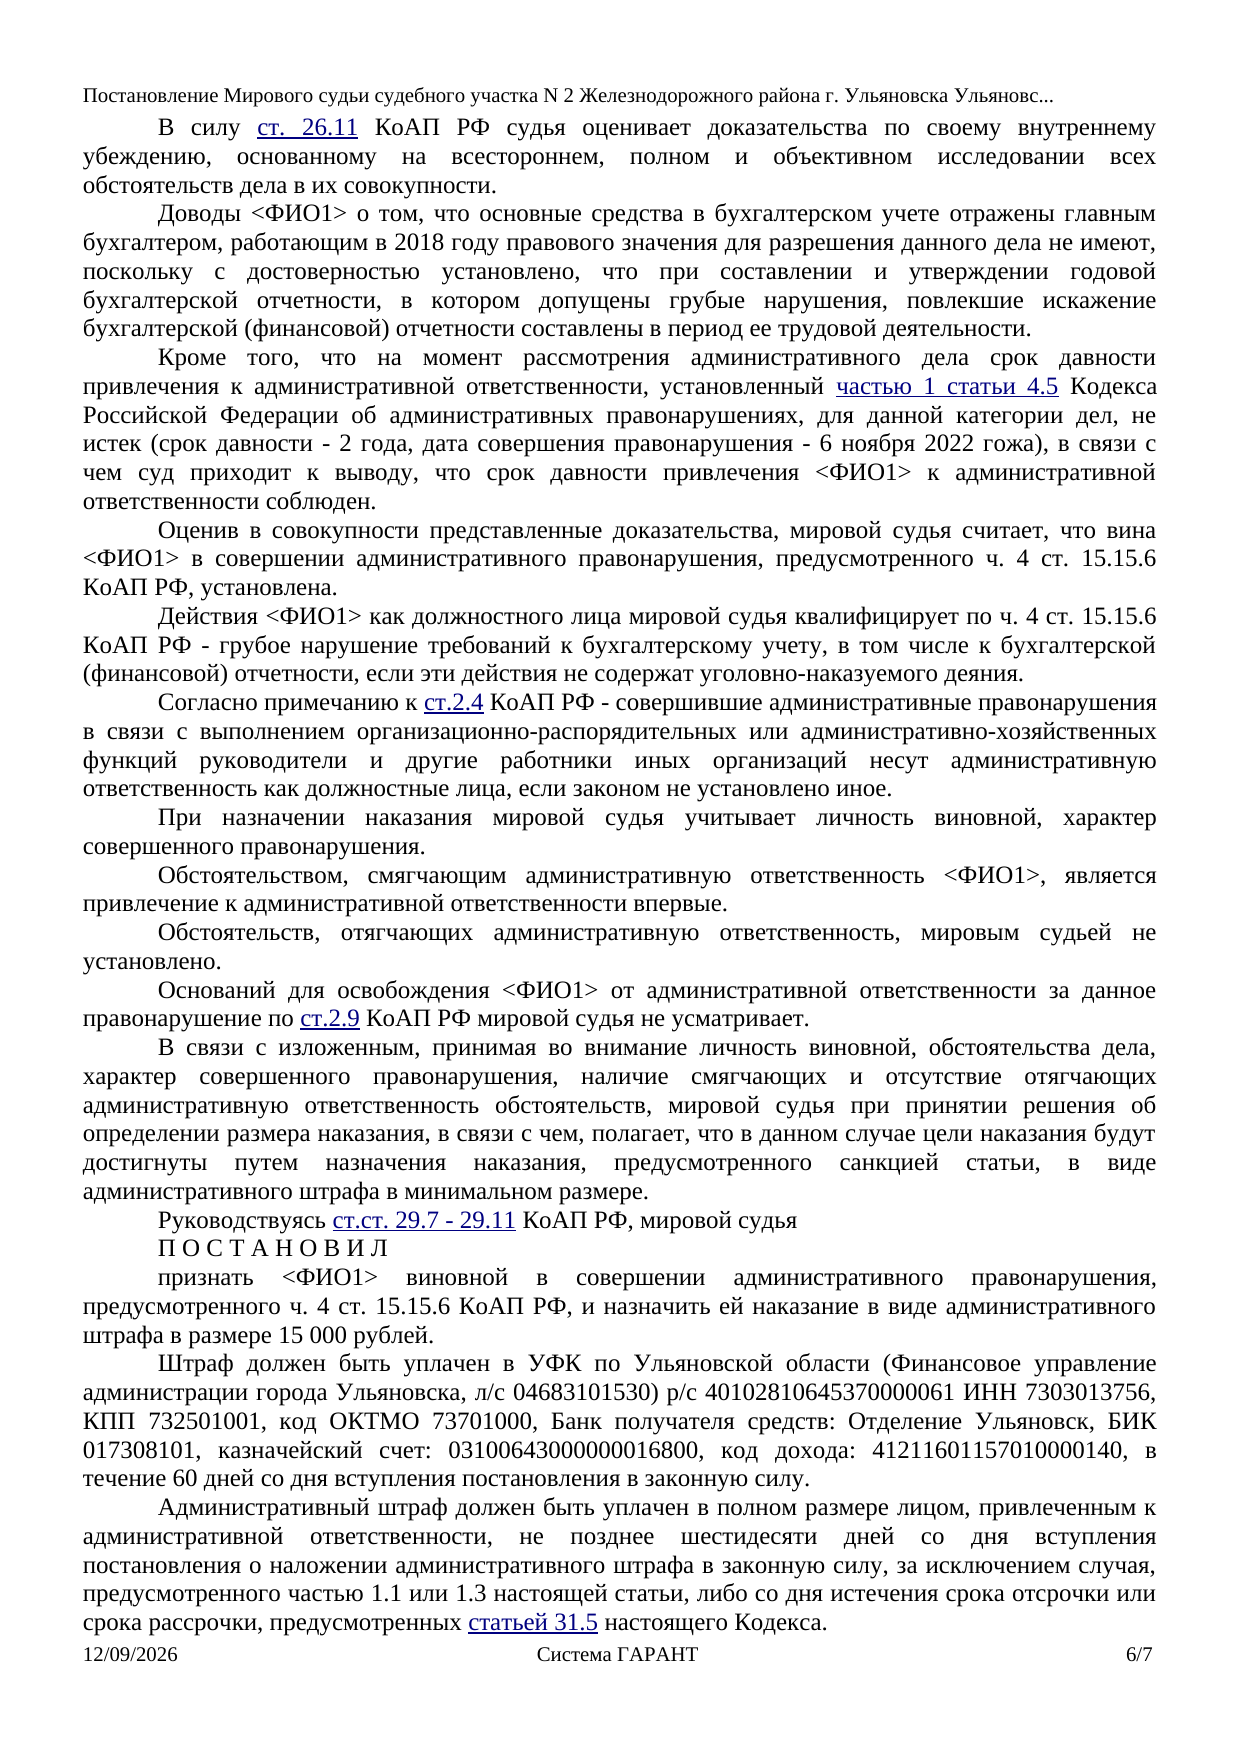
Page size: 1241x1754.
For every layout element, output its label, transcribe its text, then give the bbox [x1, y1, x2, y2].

text Доводы <ФИО1> о том, что основные средства в бухгалтерском учете отражены главным бухгалтером, работающим в 2018 году правового значения для разрешения данного дела не имеют, поскольку с достоверностью установлено, что при составлении и утверждении годовой бухгалтерской отчетности, в котором допущены грубые нарушения, повлекшие искажение бухгалтерской (финансовой) отчетности составлены в период ее трудовой деятельности. [83, 198, 1157, 342]
text При назначении наказания мировой судья учитывает личность виновной, характер совершенного правонарушения. [83, 802, 1157, 860]
text Обстоятельством, смягчающим административную ответственность <ФИО1>, является привлечение к административной ответственности впервые. [83, 860, 1157, 917]
text В силу ст. 26.11 КоАП РФ судья оценивает доказательства по своему внутреннему убеждению, основанному на всестороннем, полном и объективном исследовании всех обстоятельств дела в их совокупности. [83, 112, 1157, 198]
text Руководствуясь ст.ст. 29.7 - 29.11 КоАП РФ, мировой судья [83, 1205, 1157, 1233]
text Согласно примечанию к ст.2.4 КоАП РФ - совершившие административные правонарушения в связи с выполнением организационно-распорядительных или административно-хозяйственных функций руководители и другие работники иных организаций несут административную ответственность как должностные лица, если законом не установлено иное. [83, 687, 1157, 802]
text признать <ФИО1> виновной в совершении административного правонарушения, предусмотренного ч. 4 ст. 15.15.6 КоАП РФ, и назначить ей наказание в виде административного штрафа в размере 15 000 рублей. [83, 1262, 1157, 1348]
text Административный штраф должен быть уплачен в полном размере лицом, привлеченным к административной ответственности, не позднее шестидесяти дней со дня вступления постановления о наложении административного штрафа в законную силу, за исключением случая, предусмотренного частью 1.1 или 1.3 настоящей статьи, либо со дня истечения срока отсрочки или срока рассрочки, предусмотренных статьей 31.5 настоящего Кодекса. [83, 1492, 1157, 1636]
text Оснований для освобождения <ФИО1> от административной ответственности за данное правонарушение по ст.2.9 КоАП РФ мировой судья не усматривает. [83, 975, 1157, 1032]
text Оценив в совокупности представленные доказательства, мировой судья считает, что вина <ФИО1> в совершении административного правонарушения, предусмотренного ч. 4 ст. 15.15.6 КоАП РФ, установлена. [83, 515, 1157, 601]
text П О С Т А Н О В И Л [83, 1233, 1157, 1262]
text Кроме того, что на момент рассмотрения административного дела срок давности привлечения к административной ответственности, установленный частью 1 статьи 4.5 Кодекса Российской Федерации об административных правонарушениях, для данной категории дел, не истек (срок давности - 2 года, дата совершения правонарушения - 6 ноября 2022 гожа), в связи с чем суд приходит к выводу, что срок давности привлечения <ФИО1> к административной ответственности соблюден. [83, 342, 1157, 515]
text В связи с изложенным, принимая во внимание личность виновной, обстоятельства дела, характер совершенного правонарушения, наличие смягчающих и отсутствие отягчающих административную ответственность обстоятельств, мировой судья при принятии решения об определении размера наказания, в связи с чем, полагает, что в данном случае цели наказания будут достигнуты путем назначения наказания, предусмотренного санкцией статьи, в виде административного штрафа в минимальном размере. [83, 1032, 1157, 1205]
text Штраф должен быть уплачен в УФК по Ульяновской области (Финансовое управление администрации города Ульяновска, л/с 04683101530) р/c 40102810645370000061 ИНН 7303013756, КПП 732501001, код ОКТМО 73701000, Банк получателя средств: Отделение Ульяновск, БИК 017308101, казначейский счет: 03100643000000016800, код дохода: 41211601157010000140, в течение 60 дней со дня вступления постановления в законную силу. [83, 1348, 1157, 1492]
text Обстоятельств, отягчающих административную ответственность, мировым судьей не установлено. [83, 917, 1157, 975]
text Действия <ФИО1> как должностного лица мировой судья квалифицирует по ч. 4 ст. 15.15.6 КоАП РФ - грубое нарушение требований к бухгалтерскому учету, в том числе к бухгалтерской (финансовой) отчетности, если эти действия не содержат уголовно-наказуемого деяния. [83, 601, 1157, 687]
